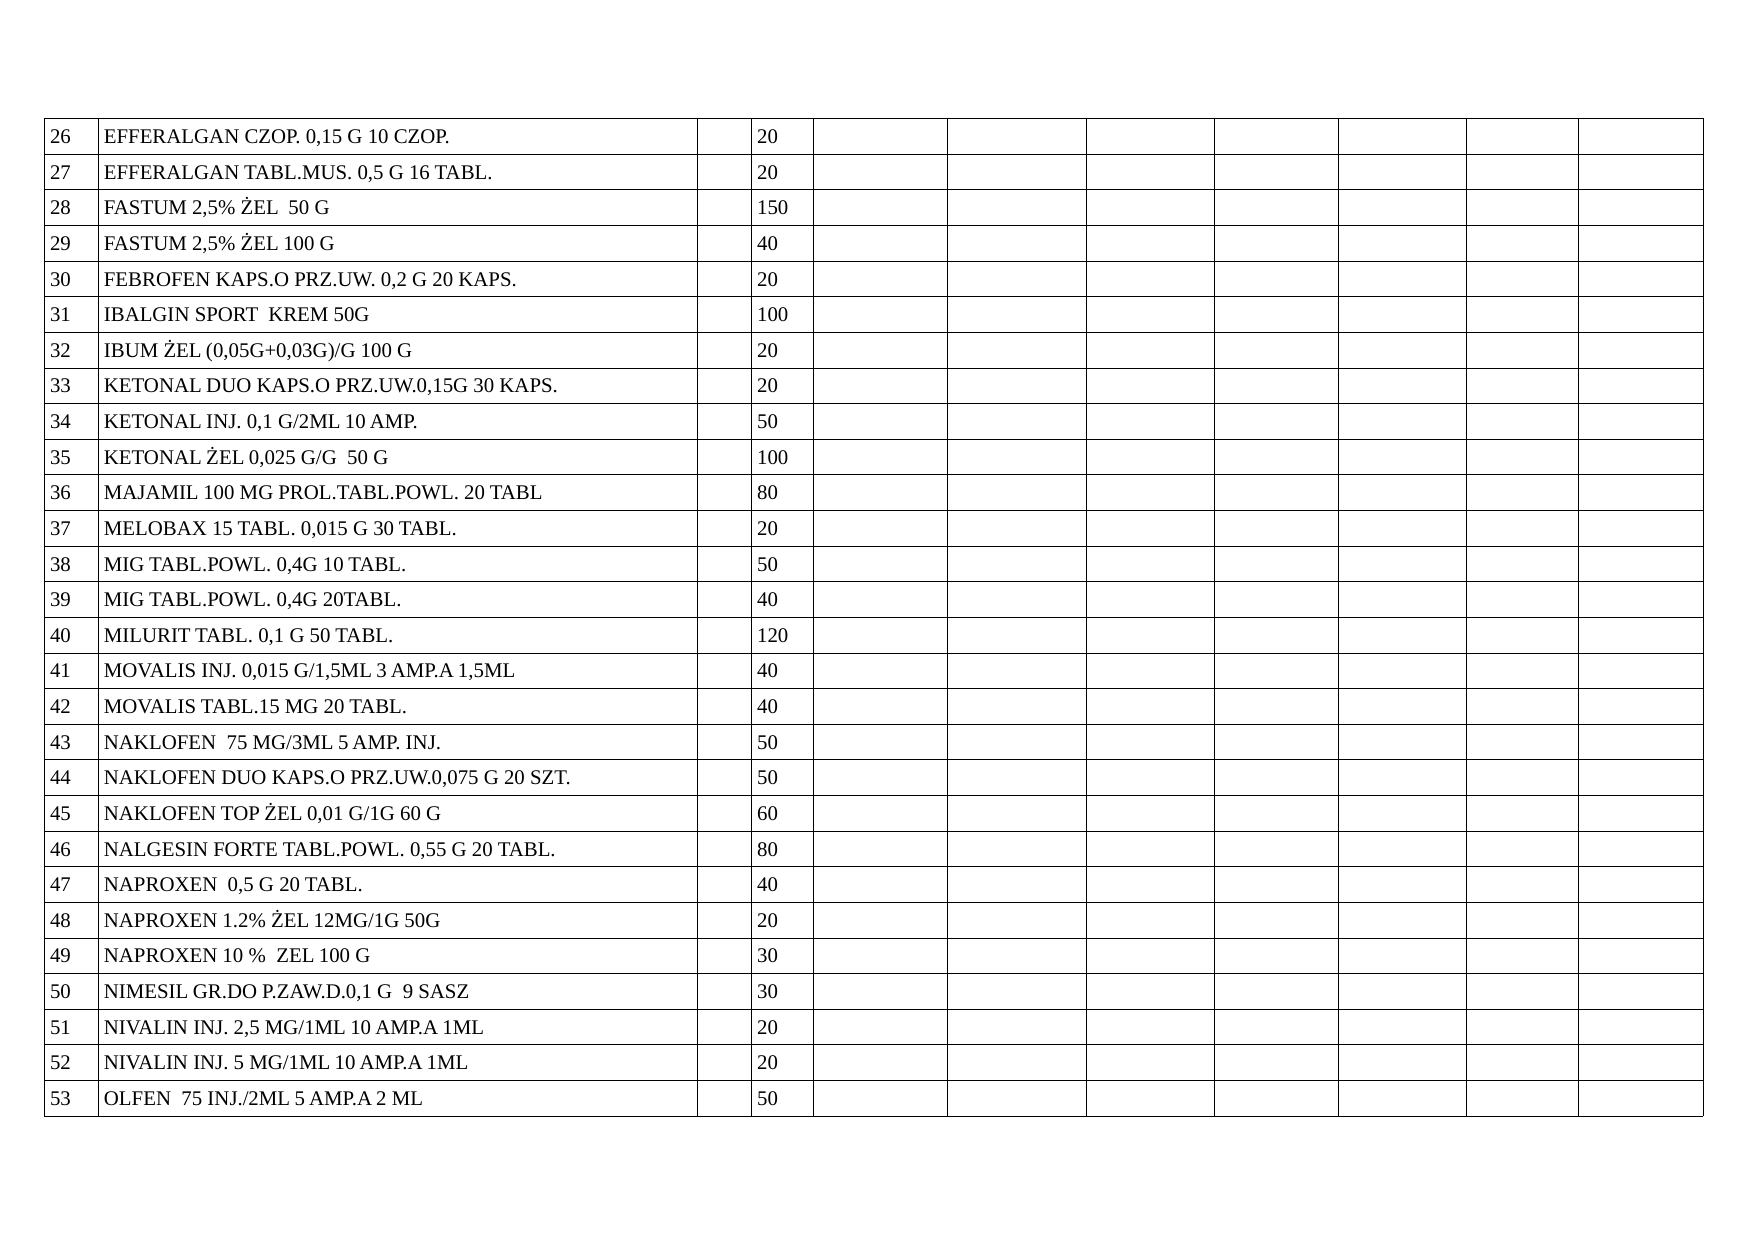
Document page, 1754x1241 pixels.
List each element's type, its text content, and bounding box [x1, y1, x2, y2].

table_cell [1579, 511, 1703, 546]
table_cell [814, 1010, 947, 1044]
table_cell NIVALIN INJ. 5 MG/1ML 10 AMP.A 1ML [99, 1045, 697, 1080]
table_cell [1215, 796, 1338, 831]
table_cell [1339, 226, 1466, 261]
table_cell [1087, 511, 1214, 546]
table_cell [1579, 404, 1703, 439]
table_cell [948, 618, 1086, 652]
table_cell 31 [45, 297, 98, 332]
table_cell [1215, 226, 1338, 261]
table_cell 41 [45, 654, 98, 688]
table_cell [1339, 760, 1466, 795]
table_cell [948, 190, 1086, 225]
table_cell [1467, 1010, 1578, 1044]
table_cell [1339, 155, 1466, 189]
table_cell [1087, 760, 1214, 795]
table_cell [698, 262, 751, 296]
table_cell FASTUM 2,5% ŻEL 100 G [99, 226, 697, 261]
table_cell NAKLOFEN TOP ŻEL 0,01 G/1G 60 G [99, 796, 697, 831]
table_cell [1579, 297, 1703, 332]
table_cell 20 [752, 119, 813, 154]
table_cell [1087, 725, 1214, 759]
table_cell [1579, 547, 1703, 581]
table_cell [1579, 903, 1703, 937]
table_cell [1215, 1045, 1338, 1080]
table_cell [1579, 974, 1703, 1009]
table_cell [1579, 369, 1703, 403]
table_cell [1087, 832, 1214, 866]
table_cell [814, 974, 947, 1009]
table_cell [698, 796, 751, 831]
table_cell 36 [45, 475, 98, 510]
table_cell [698, 404, 751, 439]
table_cell 33 [45, 369, 98, 403]
table_cell [1087, 903, 1214, 937]
table_cell [814, 867, 947, 902]
table_cell [698, 190, 751, 225]
table_cell KETONAL ŻEL 0,025 G/G 50 G [99, 440, 697, 474]
table_cell [1579, 119, 1703, 154]
table_cell [1579, 226, 1703, 261]
table_cell [1215, 832, 1338, 866]
table_cell [1339, 190, 1466, 225]
table_cell 35 [45, 440, 98, 474]
table_cell [1579, 654, 1703, 688]
table_cell IBALGIN SPORT KREM 50G [99, 297, 697, 332]
table_cell [1215, 760, 1338, 795]
table_cell [698, 974, 751, 1009]
table_cell [1339, 903, 1466, 937]
table_cell [1087, 190, 1214, 225]
table_cell [1339, 1010, 1466, 1044]
table_cell [1467, 618, 1578, 652]
table_cell [698, 369, 751, 403]
table_cell 30 [45, 262, 98, 296]
table_cell [1467, 404, 1578, 439]
table_cell 20 [752, 262, 813, 296]
table_cell [1579, 440, 1703, 474]
table_cell [1579, 618, 1703, 652]
table_cell [698, 1010, 751, 1044]
table_cell [1579, 582, 1703, 617]
table_cell 28 [45, 190, 98, 225]
table_cell [1339, 867, 1466, 902]
table_cell KETONAL INJ. 0,1 G/2ML 10 AMP. [99, 404, 697, 439]
table_cell 20 [752, 903, 813, 937]
table_cell [948, 832, 1086, 866]
table_cell 38 [45, 547, 98, 581]
table_cell [698, 582, 751, 617]
table_cell [814, 725, 947, 759]
table_cell [1579, 832, 1703, 866]
table_cell [1339, 689, 1466, 724]
table_cell [1467, 689, 1578, 724]
table_cell [1339, 440, 1466, 474]
table_cell [1215, 547, 1338, 581]
table_cell [1339, 475, 1466, 510]
table_cell [948, 760, 1086, 795]
table_cell [1467, 440, 1578, 474]
table_cell 20 [752, 333, 813, 367]
table_cell [1467, 547, 1578, 581]
table_cell [948, 475, 1086, 510]
table_cell 51 [45, 1010, 98, 1044]
table_cell [948, 1010, 1086, 1044]
table_cell [1339, 262, 1466, 296]
table_cell 40 [45, 618, 98, 652]
table_cell MOVALIS INJ. 0,015 G/1,5ML 3 AMP.A 1,5ML [99, 654, 697, 688]
table_cell [1215, 1010, 1338, 1044]
table_cell [1579, 760, 1703, 795]
table_cell [1467, 369, 1578, 403]
table_cell [1339, 939, 1466, 973]
table_cell [1579, 867, 1703, 902]
table_cell [1339, 511, 1466, 546]
table_cell [698, 760, 751, 795]
table_cell [1579, 333, 1703, 367]
table_cell [1467, 262, 1578, 296]
table_cell 53 [45, 1081, 98, 1116]
table_cell 49 [45, 939, 98, 973]
table_cell 20 [752, 1010, 813, 1044]
table_cell [1339, 369, 1466, 403]
table_cell 40 [752, 226, 813, 261]
table_cell 30 [752, 974, 813, 1009]
table_cell [1087, 974, 1214, 1009]
table_cell [948, 262, 1086, 296]
table_cell [948, 547, 1086, 581]
table_cell [1215, 654, 1338, 688]
table_cell [814, 475, 947, 510]
table_cell [1579, 1045, 1703, 1080]
table_cell [1087, 1045, 1214, 1080]
table_cell [814, 440, 947, 474]
table_cell [948, 1045, 1086, 1080]
table_cell 48 [45, 903, 98, 937]
table_cell 120 [752, 618, 813, 652]
table_cell [1087, 262, 1214, 296]
table_cell [814, 547, 947, 581]
table_cell [1087, 1081, 1214, 1116]
table_cell 100 [752, 440, 813, 474]
table_cell [814, 760, 947, 795]
table_cell [814, 404, 947, 439]
table_cell [948, 369, 1086, 403]
table_cell [1215, 689, 1338, 724]
table_cell [1215, 618, 1338, 652]
table_cell [1339, 1045, 1466, 1080]
table_cell 50 [752, 760, 813, 795]
table_cell [814, 190, 947, 225]
table_cell [1215, 725, 1338, 759]
table_cell [814, 582, 947, 617]
table_cell [1087, 333, 1214, 367]
table_cell [814, 511, 947, 546]
table_cell [814, 1045, 947, 1080]
table_cell 40 [752, 867, 813, 902]
table_cell 60 [752, 796, 813, 831]
table_cell [1215, 119, 1338, 154]
table_cell [1087, 618, 1214, 652]
table_cell NAKLOFEN DUO KAPS.O PRZ.UW.0,075 G 20 SZT. [99, 760, 697, 795]
table_cell [1087, 939, 1214, 973]
table_cell [1339, 119, 1466, 154]
table_cell [1339, 974, 1466, 1009]
table_cell [1467, 654, 1578, 688]
table_cell MAJAMIL 100 MG PROL.TABL.POWL. 20 TABL [99, 475, 697, 510]
table_cell 40 [752, 654, 813, 688]
table_cell [1339, 404, 1466, 439]
table_cell [1467, 511, 1578, 546]
table_cell [1579, 796, 1703, 831]
table_cell [698, 618, 751, 652]
table_cell [948, 654, 1086, 688]
table_cell EFFERALGAN CZOP. 0,15 G 10 CZOP. [99, 119, 697, 154]
table_cell [1339, 725, 1466, 759]
table_cell 42 [45, 689, 98, 724]
table_cell FEBROFEN KAPS.O PRZ.UW. 0,2 G 20 KAPS. [99, 262, 697, 296]
table_cell 52 [45, 1045, 98, 1080]
table_cell [948, 119, 1086, 154]
table_cell [1215, 939, 1338, 973]
table_cell [1087, 226, 1214, 261]
table_cell 43 [45, 725, 98, 759]
table_cell [1215, 369, 1338, 403]
table_cell 44 [45, 760, 98, 795]
table_cell [1215, 297, 1338, 332]
table_cell MELOBAX 15 TABL. 0,015 G 30 TABL. [99, 511, 697, 546]
table_cell [1339, 582, 1466, 617]
table_cell [1467, 903, 1578, 937]
table_cell [698, 867, 751, 902]
table_cell [698, 1045, 751, 1080]
table_cell NIMESIL GR.DO P.ZAW.D.0,1 G 9 SASZ [99, 974, 697, 1009]
table_cell [1087, 547, 1214, 581]
table_cell [814, 689, 947, 724]
table_cell [1215, 262, 1338, 296]
table_cell [698, 547, 751, 581]
table_cell [1339, 796, 1466, 831]
table_cell [1087, 297, 1214, 332]
table_cell MIG TABL.POWL. 0,4G 10 TABL. [99, 547, 697, 581]
table_cell [1467, 796, 1578, 831]
table_cell [814, 119, 947, 154]
table_cell [698, 903, 751, 937]
table_cell 45 [45, 796, 98, 831]
table_cell [1087, 155, 1214, 189]
table_cell [698, 654, 751, 688]
table_cell [1579, 190, 1703, 225]
table_cell [948, 903, 1086, 937]
table_cell [1579, 689, 1703, 724]
table_cell [948, 725, 1086, 759]
table_cell KETONAL DUO KAPS.O PRZ.UW.0,15G 30 KAPS. [99, 369, 697, 403]
table_cell MIG TABL.POWL. 0,4G 20TABL. [99, 582, 697, 617]
table_cell [814, 262, 947, 296]
table_cell [948, 511, 1086, 546]
table_cell [1579, 475, 1703, 510]
table_cell [1467, 867, 1578, 902]
table_cell 20 [752, 369, 813, 403]
table_cell [948, 440, 1086, 474]
table_cell [698, 155, 751, 189]
table_cell [1215, 333, 1338, 367]
table_cell [1215, 190, 1338, 225]
table_cell EFFERALGAN TABL.MUS. 0,5 G 16 TABL. [99, 155, 697, 189]
table_cell [1087, 369, 1214, 403]
table_cell [1579, 1010, 1703, 1044]
table_cell 50 [752, 547, 813, 581]
table_cell [814, 832, 947, 866]
table_cell [948, 689, 1086, 724]
table_cell NAPROXEN 1.2% ŻEL 12MG/1G 50G [99, 903, 697, 937]
table_cell [1215, 867, 1338, 902]
table_cell [1339, 297, 1466, 332]
table_cell [948, 404, 1086, 439]
table_cell 20 [752, 1045, 813, 1080]
table_cell [948, 974, 1086, 1009]
table_cell 50 [752, 725, 813, 759]
table_cell [1579, 725, 1703, 759]
table_cell 40 [752, 582, 813, 617]
table_cell [1467, 582, 1578, 617]
table_cell 50 [752, 1081, 813, 1116]
table_cell [1467, 832, 1578, 866]
table_cell [698, 226, 751, 261]
table_cell [1087, 689, 1214, 724]
table_cell [1087, 119, 1214, 154]
table_cell [948, 226, 1086, 261]
table_cell [1339, 1081, 1466, 1116]
table_cell [948, 333, 1086, 367]
table_cell [948, 297, 1086, 332]
table_cell 40 [752, 689, 813, 724]
table_cell [1467, 333, 1578, 367]
table_cell [698, 689, 751, 724]
table_cell [698, 725, 751, 759]
table_cell [814, 796, 947, 831]
table_cell 100 [752, 297, 813, 332]
table_cell 80 [752, 832, 813, 866]
table_cell [814, 1081, 947, 1116]
table_cell [1467, 725, 1578, 759]
table_cell [814, 939, 947, 973]
table_cell [698, 511, 751, 546]
table_cell [1467, 974, 1578, 1009]
table_cell [814, 297, 947, 332]
table_cell 30 [752, 939, 813, 973]
table_cell [1215, 903, 1338, 937]
table_cell [1215, 511, 1338, 546]
table_cell [948, 1081, 1086, 1116]
table_cell [1215, 155, 1338, 189]
table_cell MILURIT TABL. 0,1 G 50 TABL. [99, 618, 697, 652]
table_cell [1215, 404, 1338, 439]
table_cell [1339, 832, 1466, 866]
table_cell [1215, 582, 1338, 617]
table_cell [1087, 404, 1214, 439]
table_cell 26 [45, 119, 98, 154]
table_cell [948, 155, 1086, 189]
table_cell 150 [752, 190, 813, 225]
table_cell 20 [752, 511, 813, 546]
table_cell [814, 618, 947, 652]
table_cell [1467, 190, 1578, 225]
table_cell [948, 867, 1086, 902]
table_cell [814, 654, 947, 688]
table_cell [698, 1081, 751, 1116]
table_cell [1339, 654, 1466, 688]
table_cell [948, 796, 1086, 831]
table_cell 27 [45, 155, 98, 189]
table_cell [698, 440, 751, 474]
table_cell 50 [45, 974, 98, 1009]
table_cell [1467, 226, 1578, 261]
table_cell 50 [752, 404, 813, 439]
table_cell NALGESIN FORTE TABL.POWL. 0,55 G 20 TABL. [99, 832, 697, 866]
table_cell MOVALIS TABL.15 MG 20 TABL. [99, 689, 697, 724]
table_cell [1467, 1081, 1578, 1116]
table_cell IBUM ŻEL (0,05G+0,03G)/G 100 G [99, 333, 697, 367]
table_cell [1339, 333, 1466, 367]
table_cell [698, 333, 751, 367]
table_cell NAPROXEN 10 % ZEL 100 G [99, 939, 697, 973]
table_cell [1215, 440, 1338, 474]
table_cell 32 [45, 333, 98, 367]
table_cell [814, 333, 947, 367]
table_cell 37 [45, 511, 98, 546]
table_cell [1087, 1010, 1214, 1044]
table_cell [948, 582, 1086, 617]
table_cell 80 [752, 475, 813, 510]
table_cell [1087, 867, 1214, 902]
table_cell [698, 119, 751, 154]
table_cell FASTUM 2,5% ŻEL 50 G [99, 190, 697, 225]
table_cell [1467, 119, 1578, 154]
table_cell [1467, 475, 1578, 510]
table_cell 46 [45, 832, 98, 866]
table_cell [948, 939, 1086, 973]
table_cell NIVALIN INJ. 2,5 MG/1ML 10 AMP.A 1ML [99, 1010, 697, 1044]
table_cell [1087, 582, 1214, 617]
table_cell 20 [752, 155, 813, 189]
table_cell OLFEN 75 INJ./2ML 5 AMP.A 2 ML [99, 1081, 697, 1116]
table_cell [1087, 796, 1214, 831]
table_cell [698, 297, 751, 332]
table_cell [1087, 440, 1214, 474]
table_cell [1339, 618, 1466, 652]
table_cell 34 [45, 404, 98, 439]
table_cell [1087, 654, 1214, 688]
table_cell NAKLOFEN 75 MG/3ML 5 AMP. INJ. [99, 725, 697, 759]
table_cell [1579, 939, 1703, 973]
table_cell 47 [45, 867, 98, 902]
table_cell [1339, 547, 1466, 581]
table_cell [814, 903, 947, 937]
table_cell [698, 475, 751, 510]
table_cell 39 [45, 582, 98, 617]
table_cell [1579, 1081, 1703, 1116]
table_cell [814, 226, 947, 261]
table_cell [1087, 475, 1214, 510]
table_cell [814, 155, 947, 189]
table_cell [1579, 262, 1703, 296]
table_cell [1467, 939, 1578, 973]
table_cell [1579, 155, 1703, 189]
table_cell 29 [45, 226, 98, 261]
table_cell [1467, 1045, 1578, 1080]
table_cell [698, 832, 751, 866]
table_cell [814, 369, 947, 403]
table_cell [1215, 1081, 1338, 1116]
table_cell [1467, 297, 1578, 332]
table_cell [1215, 974, 1338, 1009]
table_cell [1215, 475, 1338, 510]
table_cell [1467, 760, 1578, 795]
table_cell [698, 939, 751, 973]
table_cell NAPROXEN 0,5 G 20 TABL. [99, 867, 697, 902]
table_cell [1467, 155, 1578, 189]
